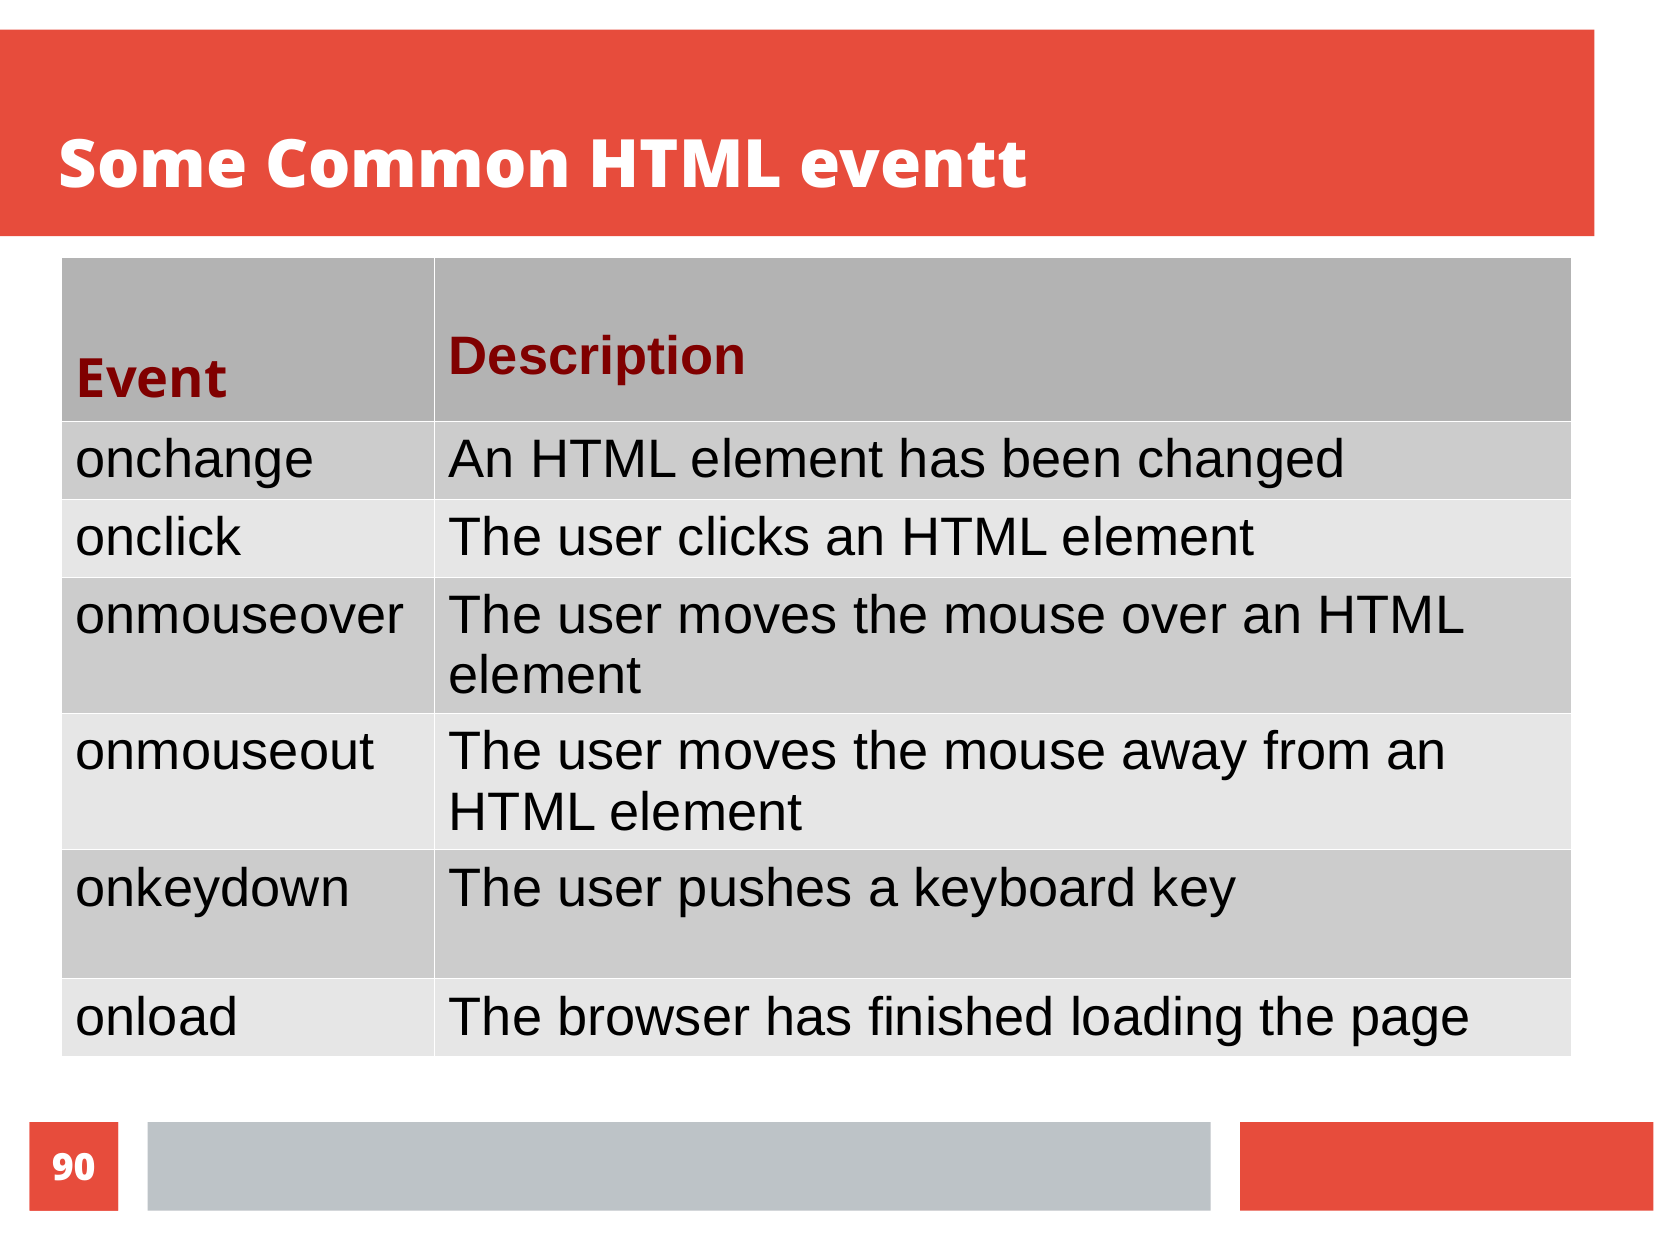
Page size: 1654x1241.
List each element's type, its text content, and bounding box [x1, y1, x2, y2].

table_cell onmouseout [62, 714, 434, 849]
table_cell The browser has finished loading the page [435, 979, 1571, 1056]
table_cell onclick [62, 500, 434, 577]
table_cell The user pushes a keyboard key [435, 850, 1571, 978]
table_cell onload [62, 979, 434, 1056]
table_cell An HTML element has been changed [435, 422, 1571, 499]
table_cell The user clicks an HTML element [435, 500, 1571, 577]
table_header Event [62, 258, 434, 421]
table_cell onchange [62, 422, 434, 499]
table_cell onmouseover [62, 578, 434, 713]
table_cell The user moves the mouse over an HTML element [435, 578, 1571, 713]
table_header Description [435, 258, 1571, 421]
table_cell onkeydown [62, 850, 434, 978]
table_cell The user moves the mouse away from an HTML element [435, 714, 1571, 849]
title Some Common HTML eventt [59, 59, 1595, 207]
